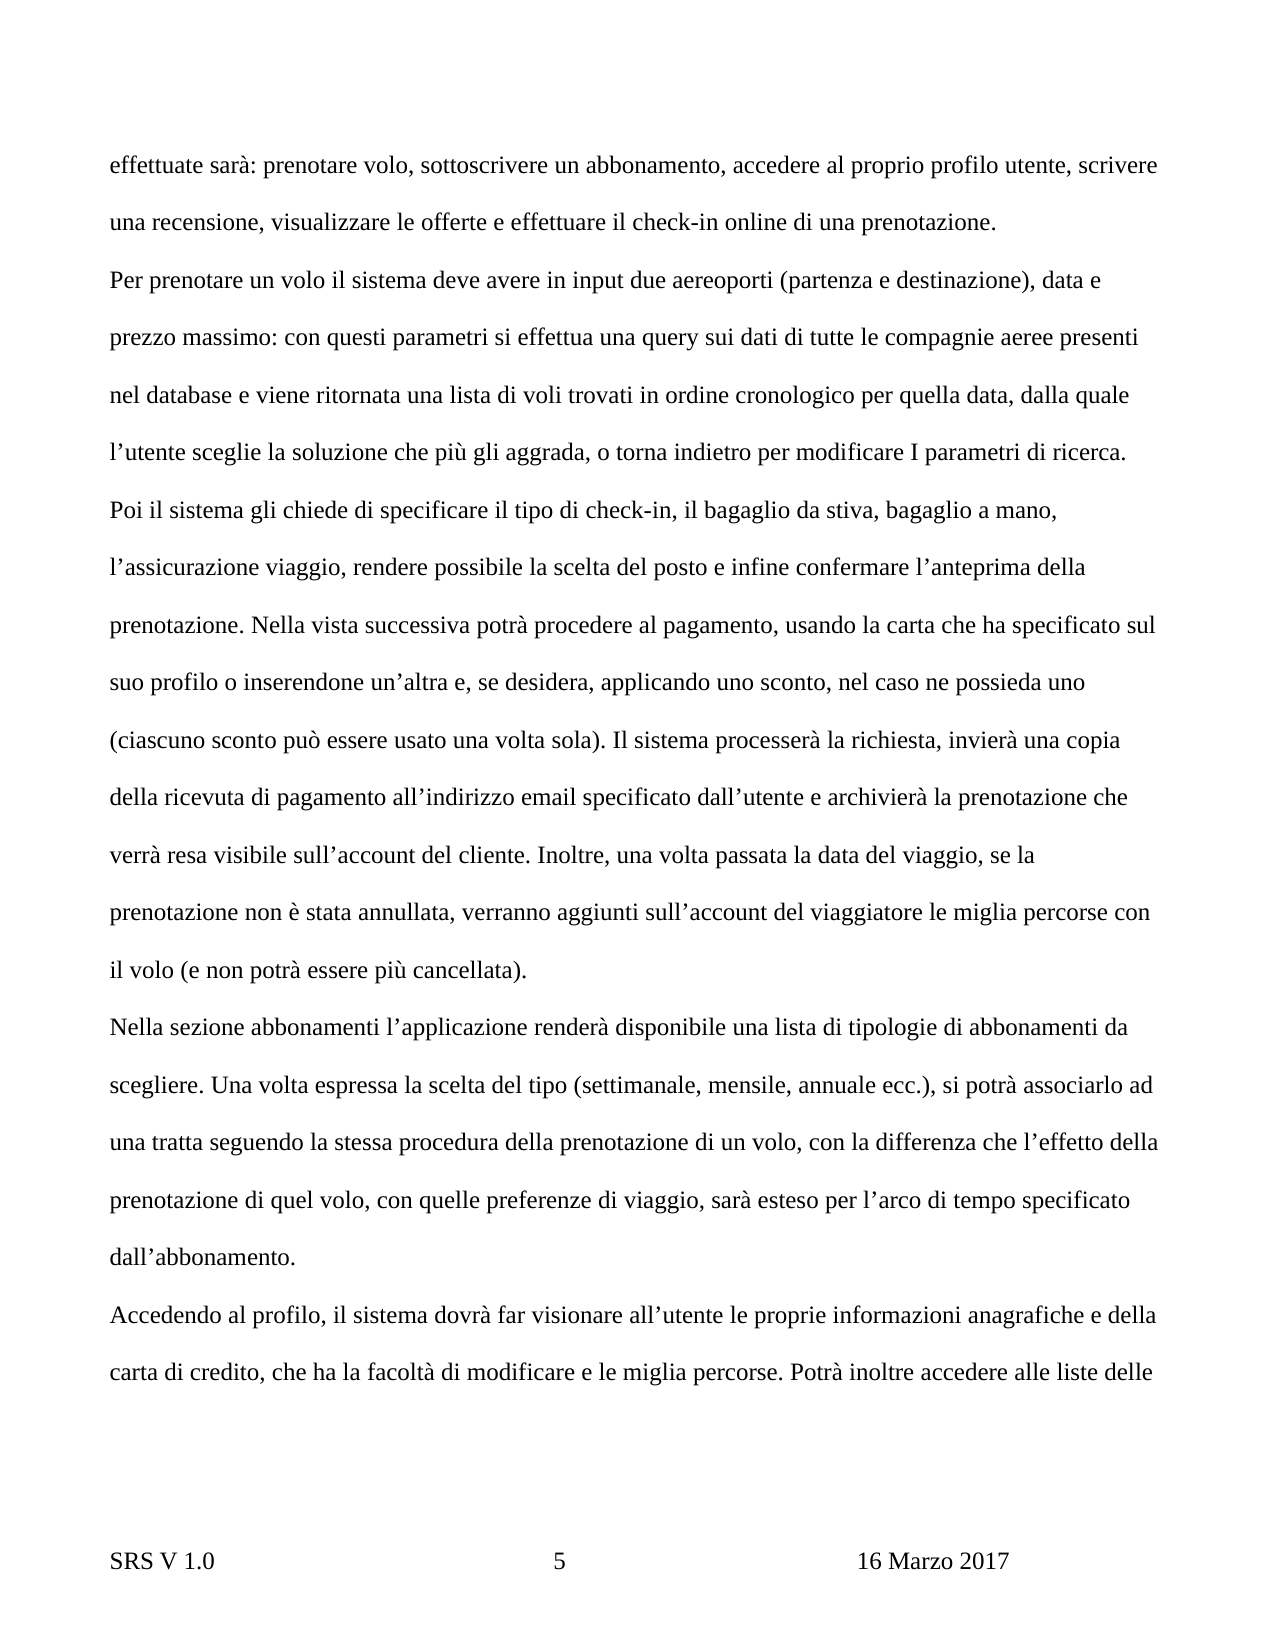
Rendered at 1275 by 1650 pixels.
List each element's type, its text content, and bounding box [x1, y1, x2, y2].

text Accedendo al profilo, il sistema dovrà far visionare all’utente le proprie informazioni anagrafiche e della carta di credito, che ha la facoltà di modificare e le miglia percorse. Potrà inoltre accedere alle liste delle [109, 1300, 1162, 1386]
text effettuate sarà: prenotare volo, sottoscrivere un abbonamento, accedere al proprio profilo utente, scrivere una recensione, visualizzare le offerte e effettuare il check-in online di una prenotazione. [109, 150, 1162, 236]
text Per prenotare un volo il sistema deve avere in input due aereoporti (partenza e destinazione), data e prezzo massimo: con questi parametri si effettua una query sui dati di tutte le compagnie aeree presenti nel database e viene ritornata una lista di voli trovati in ordine cronologico per quella data, dalla quale l’utente sceglie la soluzione che più gli aggrada, o torna indietro per modificare I parametri di ricerca. Poi il sistema gli chiede di specificare il tipo di check-in, il bagaglio da stiva, bagaglio a mano, l’assicurazione viaggio, rendere possibile la scelta del posto e infine confermare l’anteprima della prenotazione. Nella vista successiva potrà procedere al pagamento, usando la carta che ha specificato sul suo profilo o inserendone un’altra e, se desidera, applicando uno sconto, nel caso ne possieda uno (ciascuno sconto può essere usato una volta sola). Il sistema processerà la richiesta, invierà una copia della ricevuta di pagamento all’indirizzo email specificato dall’utente e archivierà la prenotazione che verrà resa visibile sull’account del cliente. Inoltre, una volta passata la data del viaggio, se la prenotazione non è stata annullata, verranno aggiunti sull’account del viaggiatore le miglia percorse con il volo (e non potrà essere più cancellata). [109, 265, 1162, 984]
text Nella sezione abbonamenti l’applicazione renderà disponibile una lista di tipologie di abbonamenti da scegliere. Una volta espressa la scelta del tipo (settimanale, mensile, annuale ecc.), si potrà associarlo ad una tratta seguendo la stessa procedura della prenotazione di un volo, con la differenza che l’effetto della prenotazione di quel volo, con quelle preferenze di viaggio, sarà esteso per l’arco di tempo specificato dall’abbonamento. [109, 1012, 1162, 1271]
